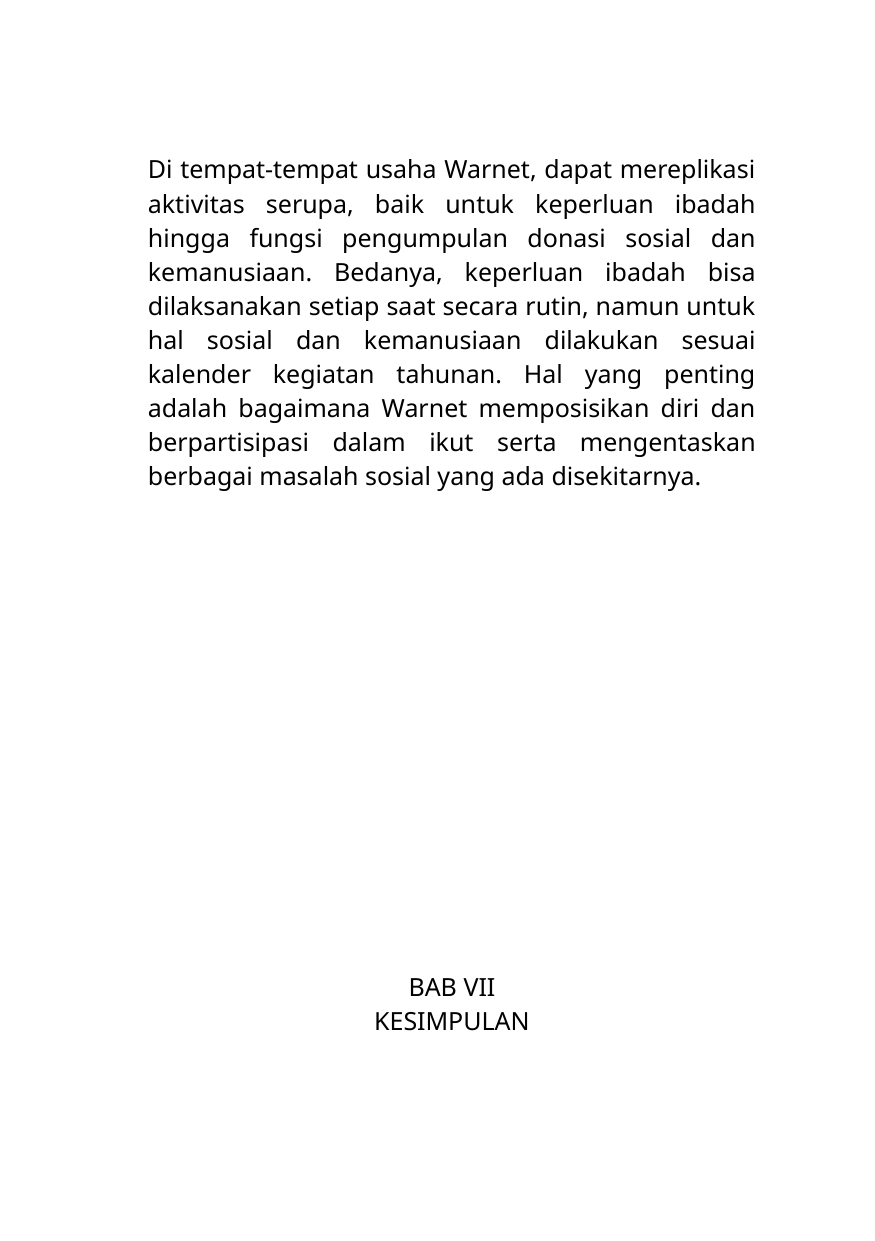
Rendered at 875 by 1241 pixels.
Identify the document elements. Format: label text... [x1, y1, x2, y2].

text KESIMPULAN [148, 1004, 756, 1038]
text BAB VII [148, 970, 756, 1004]
text Di tempat-tempat usaha Warnet, dapat mereplikasi aktivitas serupa, baik untuk keperluan ibadah hingga fungsi pengumpulan donasi sosial dan kemanusiaan. Bedanya, keperluan ibadah bisa dilaksanakan setiap saat secara rutin, namun untuk hal sosial dan kemanusiaan dilakukan sesuai kalender kegiatan tahunan. Hal yang penting adalah bagaimana Warnet memposisikan diri dan berpartisipasi dalam ikut serta mengentaskan berbagai masalah sosial yang ada disekitarnya. [148, 152, 756, 493]
